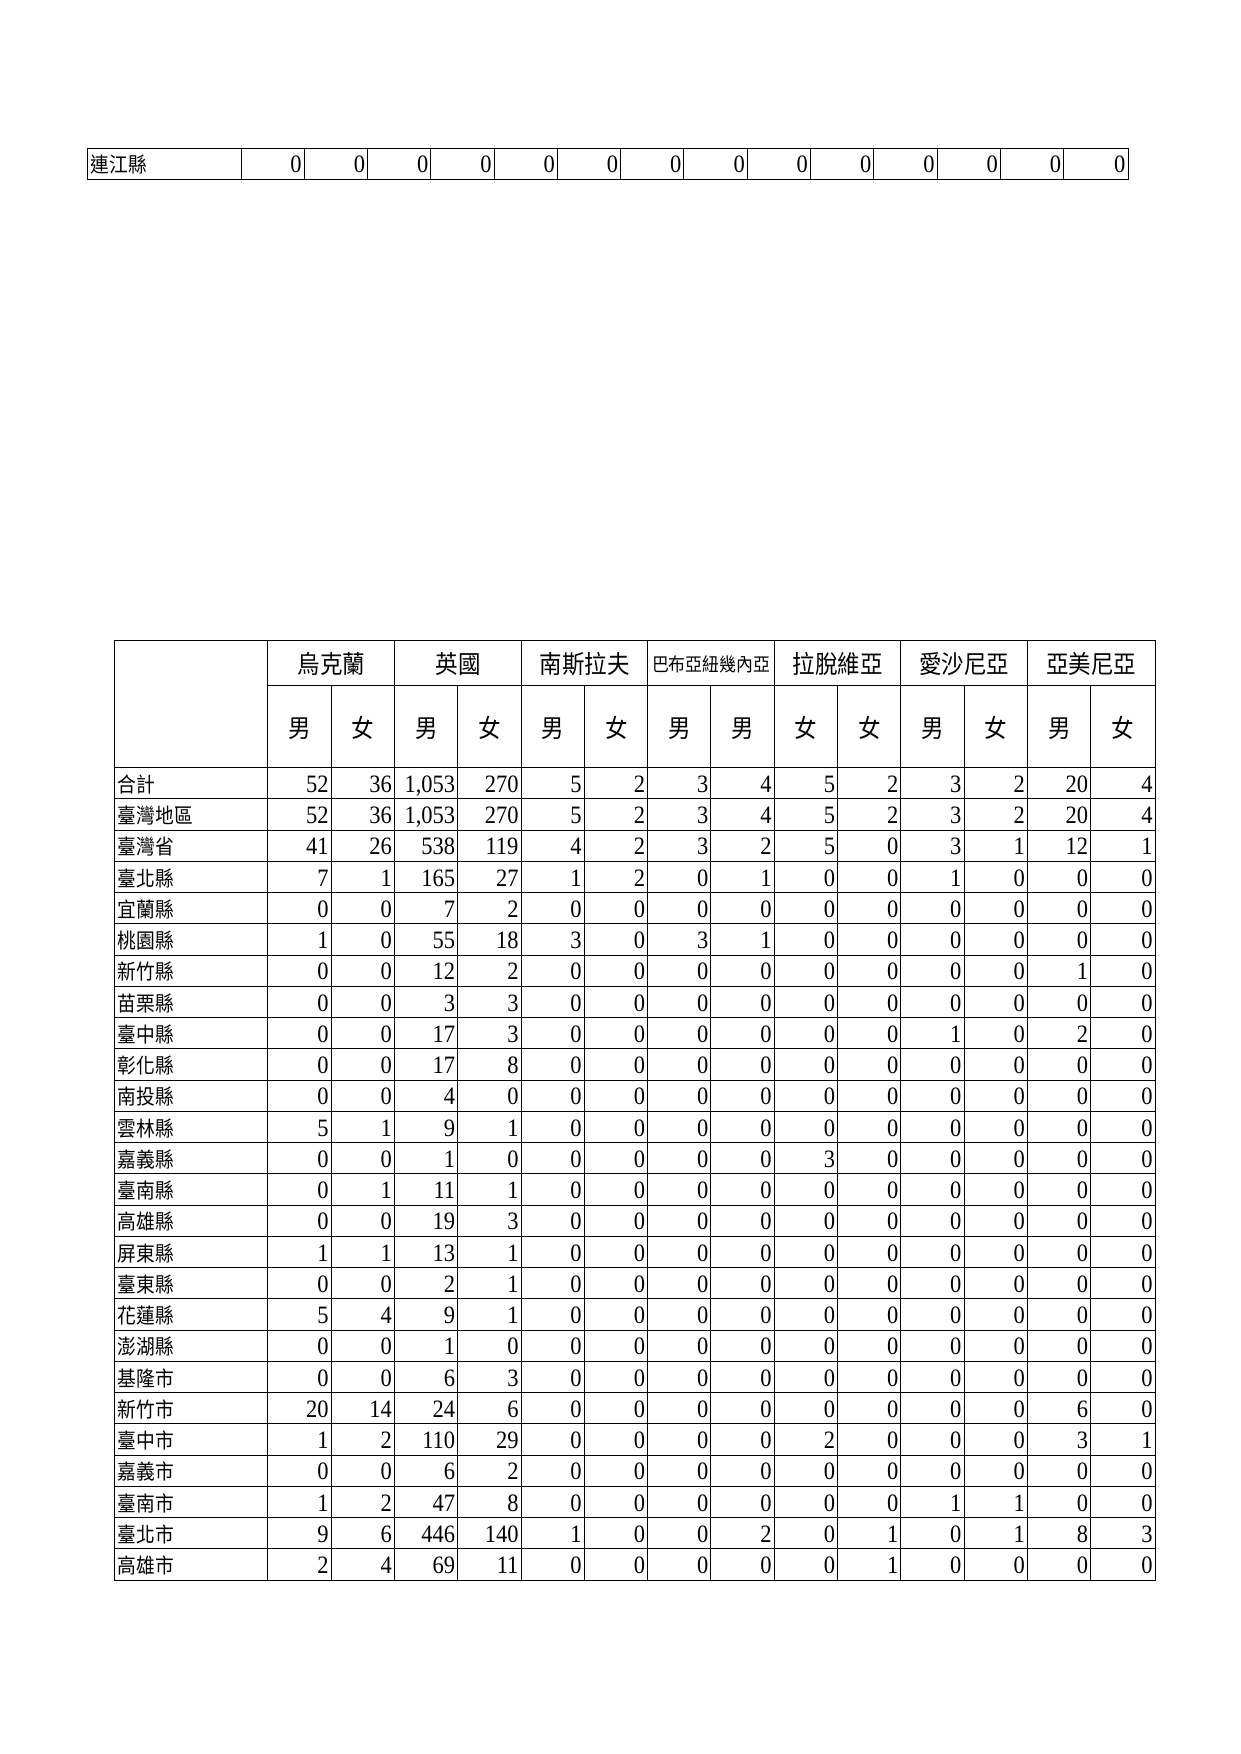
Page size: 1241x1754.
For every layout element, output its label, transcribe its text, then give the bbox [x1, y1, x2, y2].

table_cell 0 [965, 862, 1027, 892]
table_cell 0 [522, 1112, 584, 1142]
table_cell 1 [332, 1174, 394, 1204]
table_cell 0 [1028, 1174, 1090, 1204]
table_cell 3 [1028, 1424, 1090, 1454]
table_cell 6 [395, 1456, 457, 1486]
table_cell 0 [901, 1049, 964, 1079]
table_cell 2 [585, 862, 647, 892]
table_cell 0 [775, 1487, 837, 1517]
table_cell 0 [965, 1331, 1027, 1361]
table_cell 0 [522, 1299, 584, 1329]
table_cell 165 [395, 862, 457, 892]
table_cell 0 [648, 1393, 710, 1423]
table_cell 高雄縣 [115, 1206, 267, 1236]
table_cell 2 [965, 768, 1027, 798]
table_cell 0 [585, 1549, 647, 1579]
table_cell 0 [711, 1206, 774, 1236]
table_cell 男 [395, 686, 457, 767]
table_cell 0 [585, 987, 647, 1017]
table_cell 0 [684, 149, 747, 179]
table_cell 1 [901, 862, 964, 892]
table_cell 宜蘭縣 [115, 893, 267, 923]
table_cell 0 [332, 1331, 394, 1361]
table_cell 0 [874, 149, 937, 179]
table_cell 0 [1091, 1049, 1155, 1079]
table_cell 0 [585, 1112, 647, 1142]
table_cell 0 [522, 1362, 584, 1392]
table_cell 0 [1091, 862, 1155, 892]
table_cell 0 [901, 1174, 964, 1204]
table_cell 0 [775, 956, 837, 986]
table_cell 36 [332, 799, 394, 829]
table_cell 新竹市 [115, 1393, 267, 1423]
table_cell 1 [838, 1518, 900, 1548]
table_cell 270 [458, 768, 521, 798]
table_cell 0 [901, 1206, 964, 1236]
table_cell 0 [711, 1237, 774, 1267]
table_cell 臺中縣 [115, 1018, 267, 1048]
table_cell 446 [395, 1518, 457, 1548]
table_cell 0 [585, 1456, 647, 1486]
table_cell 2 [458, 1456, 521, 1486]
table_cell 0 [522, 1237, 584, 1267]
table_cell 0 [938, 149, 1000, 179]
table_cell 0 [268, 1174, 331, 1204]
table_cell 1 [395, 1331, 457, 1361]
table_cell 0 [522, 1331, 584, 1361]
table_cell 女 [332, 686, 394, 767]
table_cell 3 [648, 831, 710, 861]
table_cell 11 [458, 1549, 521, 1579]
table_cell 0 [332, 956, 394, 986]
table_cell 3 [775, 1143, 837, 1173]
table_cell 0 [901, 1112, 964, 1142]
table_cell 0 [838, 1268, 900, 1298]
table_cell 0 [332, 1362, 394, 1392]
table_cell 0 [332, 987, 394, 1017]
table_header [115, 641, 267, 767]
table_cell 1,053 [395, 799, 457, 829]
table_cell 6 [1028, 1393, 1090, 1423]
table_cell 0 [458, 1331, 521, 1361]
table_cell 1 [711, 924, 774, 954]
table_cell 1 [1091, 1424, 1155, 1454]
table_cell 1 [458, 1112, 521, 1142]
table_cell 0 [1091, 956, 1155, 986]
table_cell 0 [811, 149, 873, 179]
table_cell 0 [268, 956, 331, 986]
table_cell 4 [711, 768, 774, 798]
table_cell 3 [1091, 1518, 1155, 1548]
table_cell 6 [332, 1518, 394, 1548]
table_cell 0 [775, 1018, 837, 1048]
table_cell 0 [901, 1331, 964, 1361]
table_cell 0 [268, 893, 331, 923]
table_cell 20 [1028, 768, 1090, 798]
table_cell 0 [838, 1206, 900, 1236]
table_cell 0 [711, 1362, 774, 1392]
table_cell 0 [1028, 1237, 1090, 1267]
table_cell 0 [711, 1299, 774, 1329]
table_cell 1 [901, 1018, 964, 1048]
table_cell 0 [458, 1081, 521, 1111]
table_cell 27 [458, 862, 521, 892]
table_cell 47 [395, 1487, 457, 1517]
table_cell 0 [711, 1549, 774, 1579]
table_cell 0 [965, 987, 1027, 1017]
table_cell 1 [1091, 831, 1155, 861]
table_cell 4 [1091, 799, 1155, 829]
table_cell 0 [522, 1456, 584, 1486]
table_cell 0 [585, 1487, 647, 1517]
table_header 南斯拉夫 [522, 641, 647, 685]
table_cell 0 [1091, 1362, 1155, 1392]
table_cell 0 [901, 1237, 964, 1267]
table_cell 0 [332, 1049, 394, 1079]
table_cell 2 [711, 1518, 774, 1548]
table_cell 0 [1091, 1393, 1155, 1423]
table_cell 0 [1028, 893, 1090, 923]
table_cell 女 [458, 686, 521, 767]
table_cell 0 [1028, 1049, 1090, 1079]
table_cell 4 [522, 831, 584, 861]
table_cell 0 [1028, 862, 1090, 892]
table_cell 0 [648, 987, 710, 1017]
table_cell 男 [1028, 686, 1090, 767]
table_cell 嘉義縣 [115, 1143, 267, 1173]
table_cell 3 [458, 1362, 521, 1392]
table_cell 南投縣 [115, 1081, 267, 1111]
table_cell 新竹縣 [115, 956, 267, 986]
table_cell 0 [901, 1424, 964, 1454]
table_cell 0 [648, 1456, 710, 1486]
table_cell 0 [775, 1268, 837, 1298]
table_cell 1 [965, 1518, 1027, 1548]
table_cell 2 [585, 799, 647, 829]
table_cell 119 [458, 831, 521, 861]
table_cell 1 [901, 1487, 964, 1517]
table_cell 0 [838, 1393, 900, 1423]
table_cell 連江縣 [88, 149, 241, 179]
table_cell 0 [648, 1362, 710, 1392]
table_cell 0 [522, 1206, 584, 1236]
table_cell 澎湖縣 [115, 1331, 267, 1361]
table_cell 3 [458, 987, 521, 1017]
table_cell 桃園縣 [115, 924, 267, 954]
table_cell 0 [268, 1081, 331, 1111]
table_cell 0 [585, 956, 647, 986]
table_header 英國 [395, 641, 521, 685]
table_cell 女 [1091, 686, 1155, 767]
table_cell 花蓮縣 [115, 1299, 267, 1329]
table_cell 0 [648, 1049, 710, 1079]
table_cell 0 [1028, 1487, 1090, 1517]
table_cell 0 [711, 1268, 774, 1298]
table_cell 0 [585, 1299, 647, 1329]
table_cell 5 [775, 831, 837, 861]
table_cell 0 [965, 1393, 1027, 1423]
table_cell 0 [901, 1393, 964, 1423]
table_cell 2 [458, 956, 521, 986]
table_cell 0 [711, 1174, 774, 1204]
table_cell 0 [838, 831, 900, 861]
table_cell 0 [838, 1362, 900, 1392]
table_cell 0 [965, 1456, 1027, 1486]
table_cell 0 [522, 1143, 584, 1173]
table_cell 0 [965, 1143, 1027, 1173]
table_cell 0 [838, 1424, 900, 1454]
table_cell 0 [965, 956, 1027, 986]
table_cell 0 [1028, 924, 1090, 954]
table_cell 0 [838, 1174, 900, 1204]
table_cell 0 [268, 1206, 331, 1236]
table_cell 5 [268, 1112, 331, 1142]
table_cell 0 [431, 149, 494, 179]
table_cell 4 [332, 1299, 394, 1329]
table_cell 0 [648, 1487, 710, 1517]
table_cell 3 [901, 768, 964, 798]
table_cell 0 [268, 1049, 331, 1079]
table_cell 2 [838, 768, 900, 798]
table_cell 0 [965, 1018, 1027, 1048]
table_cell 0 [368, 149, 430, 179]
table_cell 0 [648, 862, 710, 892]
table_cell 臺北市 [115, 1518, 267, 1548]
table_cell 1 [965, 1487, 1027, 1517]
table_cell 0 [711, 1143, 774, 1173]
table_cell 20 [268, 1393, 331, 1423]
table_cell 0 [711, 1018, 774, 1048]
table_cell 0 [648, 893, 710, 923]
table_cell 0 [965, 893, 1027, 923]
table_cell 3 [648, 924, 710, 954]
table_cell 女 [775, 686, 837, 767]
table_cell 0 [1091, 1081, 1155, 1111]
table_cell 4 [395, 1081, 457, 1111]
table_cell 0 [775, 1112, 837, 1142]
table_cell 0 [711, 956, 774, 986]
table_cell 0 [775, 1299, 837, 1329]
table_cell 1 [711, 862, 774, 892]
table_cell 0 [901, 1456, 964, 1486]
table_cell 0 [268, 987, 331, 1017]
table_cell 女 [965, 686, 1027, 767]
table_cell 0 [1028, 1331, 1090, 1361]
table_cell 男 [901, 686, 964, 767]
table_cell 0 [1028, 987, 1090, 1017]
table_cell 0 [775, 1049, 837, 1079]
table_cell 0 [965, 1549, 1027, 1579]
table_cell 0 [332, 1081, 394, 1111]
table_cell 0 [711, 1331, 774, 1361]
table_cell 2 [711, 831, 774, 861]
table_header 烏克蘭 [268, 641, 394, 685]
table_cell 0 [901, 1549, 964, 1579]
table_cell 0 [965, 1049, 1027, 1079]
table_cell 6 [395, 1362, 457, 1392]
table_cell 3 [458, 1206, 521, 1236]
table_cell 2 [395, 1268, 457, 1298]
table_cell 3 [522, 924, 584, 954]
table_cell 1 [458, 1268, 521, 1298]
table_cell 0 [522, 956, 584, 986]
table_cell 苗栗縣 [115, 987, 267, 1017]
table_cell 12 [395, 956, 457, 986]
table_cell 110 [395, 1424, 457, 1454]
table_cell 0 [775, 1393, 837, 1423]
table_cell 0 [901, 1362, 964, 1392]
table_cell 屏東縣 [115, 1237, 267, 1267]
table_cell 26 [332, 831, 394, 861]
table_cell 7 [268, 862, 331, 892]
table_cell 0 [585, 1143, 647, 1173]
table_cell 0 [711, 1487, 774, 1517]
table_cell 0 [585, 1206, 647, 1236]
table_cell 1 [965, 831, 1027, 861]
table_cell 合計 [115, 768, 267, 798]
table_cell 52 [268, 799, 331, 829]
table_cell 0 [522, 1049, 584, 1079]
table_cell 臺南縣 [115, 1174, 267, 1204]
table_cell 0 [901, 1143, 964, 1173]
table_cell 0 [585, 1268, 647, 1298]
table_cell 0 [268, 1143, 331, 1173]
table_cell 0 [1028, 1299, 1090, 1329]
table_cell 538 [395, 831, 457, 861]
table_cell 3 [458, 1018, 521, 1048]
table_cell 0 [711, 893, 774, 923]
table_cell 0 [332, 1456, 394, 1486]
table_cell 0 [711, 1049, 774, 1079]
table_cell 5 [522, 768, 584, 798]
table_cell 2 [775, 1424, 837, 1454]
table_cell 0 [648, 1299, 710, 1329]
table_cell 男 [522, 686, 584, 767]
table_cell 0 [965, 1112, 1027, 1142]
table_cell 0 [621, 149, 683, 179]
table_cell 3 [395, 987, 457, 1017]
table_cell 0 [838, 1081, 900, 1111]
table_cell 0 [965, 1362, 1027, 1392]
table_cell 0 [1091, 1112, 1155, 1142]
table_cell 0 [1091, 1456, 1155, 1486]
table_cell 1 [458, 1299, 521, 1329]
table_cell 0 [585, 893, 647, 923]
table_cell 0 [901, 1268, 964, 1298]
table_cell 19 [395, 1206, 457, 1236]
table_cell 0 [585, 924, 647, 954]
table_cell 女 [585, 686, 647, 767]
table_cell 2 [332, 1424, 394, 1454]
table_header 拉脫維亞 [775, 641, 900, 685]
table_cell 0 [838, 1143, 900, 1173]
table_cell 0 [1001, 149, 1063, 179]
table_cell 0 [1091, 1237, 1155, 1267]
table_cell 0 [838, 1049, 900, 1079]
table_cell 52 [268, 768, 331, 798]
table_cell 臺東縣 [115, 1268, 267, 1298]
table_cell 0 [775, 1206, 837, 1236]
table_cell 29 [458, 1424, 521, 1454]
table_cell 36 [332, 768, 394, 798]
table_cell 0 [585, 1174, 647, 1204]
table_cell 0 [332, 1143, 394, 1173]
table_cell 0 [965, 1237, 1027, 1267]
table_cell 0 [648, 1549, 710, 1579]
table_cell 0 [1091, 1299, 1155, 1329]
table_cell 0 [775, 1518, 837, 1548]
table_cell 0 [1091, 924, 1155, 954]
table_cell 0 [522, 1268, 584, 1298]
table_cell 0 [775, 1174, 837, 1204]
table_cell 0 [838, 1487, 900, 1517]
table_cell 0 [585, 1424, 647, 1454]
table_cell 臺北縣 [115, 862, 267, 892]
table_cell 臺灣省 [115, 831, 267, 861]
table_cell 雲林縣 [115, 1112, 267, 1142]
table_cell 嘉義市 [115, 1456, 267, 1486]
table_header 亞美尼亞 [1028, 641, 1155, 685]
table_cell 0 [1091, 1549, 1155, 1579]
table_cell 1 [268, 1424, 331, 1454]
table_cell 0 [775, 1362, 837, 1392]
table_cell 0 [965, 1206, 1027, 1236]
table_cell 0 [648, 1081, 710, 1111]
table_cell 0 [585, 1393, 647, 1423]
table_cell 3 [648, 768, 710, 798]
table_cell 4 [711, 799, 774, 829]
table_cell 0 [965, 1268, 1027, 1298]
table_cell 0 [901, 1299, 964, 1329]
table_cell 0 [522, 1487, 584, 1517]
table_cell 24 [395, 1393, 457, 1423]
table_cell 0 [1028, 1456, 1090, 1486]
table_cell 0 [711, 1112, 774, 1142]
table_cell 17 [395, 1018, 457, 1048]
table_cell 0 [585, 1331, 647, 1361]
table_cell 0 [965, 924, 1027, 954]
table_cell 0 [775, 862, 837, 892]
table_cell 0 [775, 893, 837, 923]
table_cell 0 [648, 1143, 710, 1173]
table_cell 0 [838, 1112, 900, 1142]
table_cell 0 [838, 987, 900, 1017]
table_cell 0 [585, 1518, 647, 1548]
table_cell 0 [775, 1081, 837, 1111]
table_cell 8 [458, 1049, 521, 1079]
table_cell 0 [522, 1174, 584, 1204]
table_cell 0 [648, 1268, 710, 1298]
table_cell 0 [332, 924, 394, 954]
table_cell 0 [1091, 1206, 1155, 1236]
table_cell 0 [332, 893, 394, 923]
table_cell 0 [1091, 987, 1155, 1017]
table_cell 1 [332, 1112, 394, 1142]
table_cell 1 [268, 1487, 331, 1517]
table_cell 0 [965, 1424, 1027, 1454]
table_cell 1,053 [395, 768, 457, 798]
table_cell 0 [901, 924, 964, 954]
table_cell 0 [1091, 1487, 1155, 1517]
table_cell 1 [458, 1237, 521, 1267]
table_cell 1 [268, 1237, 331, 1267]
table_cell 1 [458, 1174, 521, 1204]
table_cell 0 [1091, 1331, 1155, 1361]
table_cell 5 [775, 768, 837, 798]
table_cell 0 [268, 1331, 331, 1361]
table_cell 臺南市 [115, 1487, 267, 1517]
table_cell 高雄市 [115, 1549, 267, 1579]
table_cell 0 [558, 149, 620, 179]
table_cell 0 [711, 987, 774, 1017]
table_cell 69 [395, 1549, 457, 1579]
table_cell 270 [458, 799, 521, 829]
table_header 愛沙尼亞 [901, 641, 1027, 685]
table_cell 0 [585, 1049, 647, 1079]
table_cell 0 [1091, 893, 1155, 923]
table_cell 13 [395, 1237, 457, 1267]
table_cell 0 [332, 1018, 394, 1048]
table_cell 9 [268, 1518, 331, 1548]
table_cell 0 [838, 1299, 900, 1329]
table_cell 140 [458, 1518, 521, 1548]
table_cell 0 [838, 1331, 900, 1361]
table_cell 4 [1091, 768, 1155, 798]
table_cell 9 [395, 1112, 457, 1142]
table_cell 0 [748, 149, 810, 179]
table_cell 0 [522, 1081, 584, 1111]
table_cell 基隆市 [115, 1362, 267, 1392]
table_cell 17 [395, 1049, 457, 1079]
table_cell 0 [1091, 1174, 1155, 1204]
table_cell 1 [838, 1549, 900, 1579]
table_cell 0 [522, 1018, 584, 1048]
table_cell 1 [332, 1237, 394, 1267]
table_cell 0 [1028, 1143, 1090, 1173]
table_cell 0 [711, 1081, 774, 1111]
table_cell 0 [775, 1549, 837, 1579]
table_cell 0 [1028, 1549, 1090, 1579]
table_cell 0 [648, 1237, 710, 1267]
table_cell 2 [838, 799, 900, 829]
table_cell 2 [1028, 1018, 1090, 1048]
table_cell 8 [1028, 1518, 1090, 1548]
table_cell 男 [648, 686, 710, 767]
table_cell 0 [522, 987, 584, 1017]
table_cell 0 [838, 893, 900, 923]
table_cell 0 [648, 1018, 710, 1048]
table_cell 0 [648, 1518, 710, 1548]
table_cell 18 [458, 924, 521, 954]
table_cell 男 [711, 686, 774, 767]
table_cell 0 [1028, 1112, 1090, 1142]
table_cell 0 [965, 1174, 1027, 1204]
table_cell 0 [522, 893, 584, 923]
table_cell 0 [965, 1081, 1027, 1111]
table_cell 0 [522, 1393, 584, 1423]
table_cell 0 [268, 1362, 331, 1392]
table_cell 0 [522, 1549, 584, 1579]
table_cell 0 [775, 1456, 837, 1486]
table_cell 0 [711, 1393, 774, 1423]
table_cell 12 [1028, 831, 1090, 861]
table_cell 臺灣地區 [115, 799, 267, 829]
table_cell 7 [395, 893, 457, 923]
table_cell 1 [522, 1518, 584, 1548]
table_cell 0 [458, 1143, 521, 1173]
table_cell 0 [268, 1018, 331, 1048]
table_cell 0 [332, 1206, 394, 1236]
table_cell 0 [838, 1456, 900, 1486]
table_cell 0 [305, 149, 367, 179]
table_cell 0 [268, 1456, 331, 1486]
table_cell 0 [1028, 1362, 1090, 1392]
table_cell 0 [775, 1331, 837, 1361]
table_cell 0 [1028, 1268, 1090, 1298]
table_cell 1 [268, 924, 331, 954]
table_cell 0 [1028, 1206, 1090, 1236]
table_cell 2 [585, 831, 647, 861]
table_cell 5 [268, 1299, 331, 1329]
table_cell 0 [585, 1362, 647, 1392]
table_cell 0 [648, 956, 710, 986]
table_cell 5 [775, 799, 837, 829]
table_cell 0 [332, 1268, 394, 1298]
table_cell 0 [648, 1112, 710, 1142]
table_cell 0 [648, 1174, 710, 1204]
table_cell 0 [838, 1237, 900, 1267]
table_cell 0 [648, 1424, 710, 1454]
table_cell 0 [648, 1331, 710, 1361]
table_cell 0 [901, 1518, 964, 1548]
table_cell 0 [1091, 1143, 1155, 1173]
table_cell 0 [268, 1268, 331, 1298]
table_cell 0 [522, 1424, 584, 1454]
table_cell 4 [332, 1549, 394, 1579]
table_cell 14 [332, 1393, 394, 1423]
table_cell 0 [1091, 1018, 1155, 1048]
table_cell 0 [585, 1081, 647, 1111]
table_cell 3 [901, 799, 964, 829]
table_cell 0 [838, 862, 900, 892]
table_cell 彰化縣 [115, 1049, 267, 1079]
table_cell 8 [458, 1487, 521, 1517]
table_cell 0 [775, 1237, 837, 1267]
table_cell 0 [901, 956, 964, 986]
table_cell 臺中市 [115, 1424, 267, 1454]
table_cell 2 [585, 768, 647, 798]
table_cell 2 [332, 1487, 394, 1517]
table_cell 0 [775, 987, 837, 1017]
table_cell 1 [332, 862, 394, 892]
table_cell 0 [1028, 1081, 1090, 1111]
table_cell 0 [242, 149, 304, 179]
table_cell 1 [395, 1143, 457, 1173]
table_cell 0 [1064, 149, 1128, 179]
table_cell 男 [268, 686, 331, 767]
table_cell 1 [522, 862, 584, 892]
table_cell 20 [1028, 799, 1090, 829]
table_cell 0 [711, 1456, 774, 1486]
table_cell 0 [838, 924, 900, 954]
table_cell 0 [838, 1018, 900, 1048]
table_cell 5 [522, 799, 584, 829]
table_cell 0 [775, 924, 837, 954]
table_cell 6 [458, 1393, 521, 1423]
table_cell 0 [901, 987, 964, 1017]
table_cell 2 [458, 893, 521, 923]
table_cell 0 [965, 1299, 1027, 1329]
table_cell 2 [965, 799, 1027, 829]
table_cell 55 [395, 924, 457, 954]
table_cell 0 [495, 149, 557, 179]
table_cell 女 [838, 686, 900, 767]
table_cell 2 [268, 1549, 331, 1579]
table_cell 41 [268, 831, 331, 861]
table_cell 0 [901, 893, 964, 923]
table_cell 0 [838, 956, 900, 986]
table_cell 0 [1091, 1268, 1155, 1298]
table_cell 0 [648, 1206, 710, 1236]
table_cell 1 [1028, 956, 1090, 986]
table_header 巴布亞紐幾內亞 [648, 641, 774, 685]
table_cell 0 [901, 1081, 964, 1111]
table_cell 0 [585, 1018, 647, 1048]
table_cell 9 [395, 1299, 457, 1329]
table_cell 0 [585, 1237, 647, 1267]
table_cell 3 [901, 831, 964, 861]
table_cell 3 [648, 799, 710, 829]
table_cell 11 [395, 1174, 457, 1204]
table_cell 0 [711, 1424, 774, 1454]
